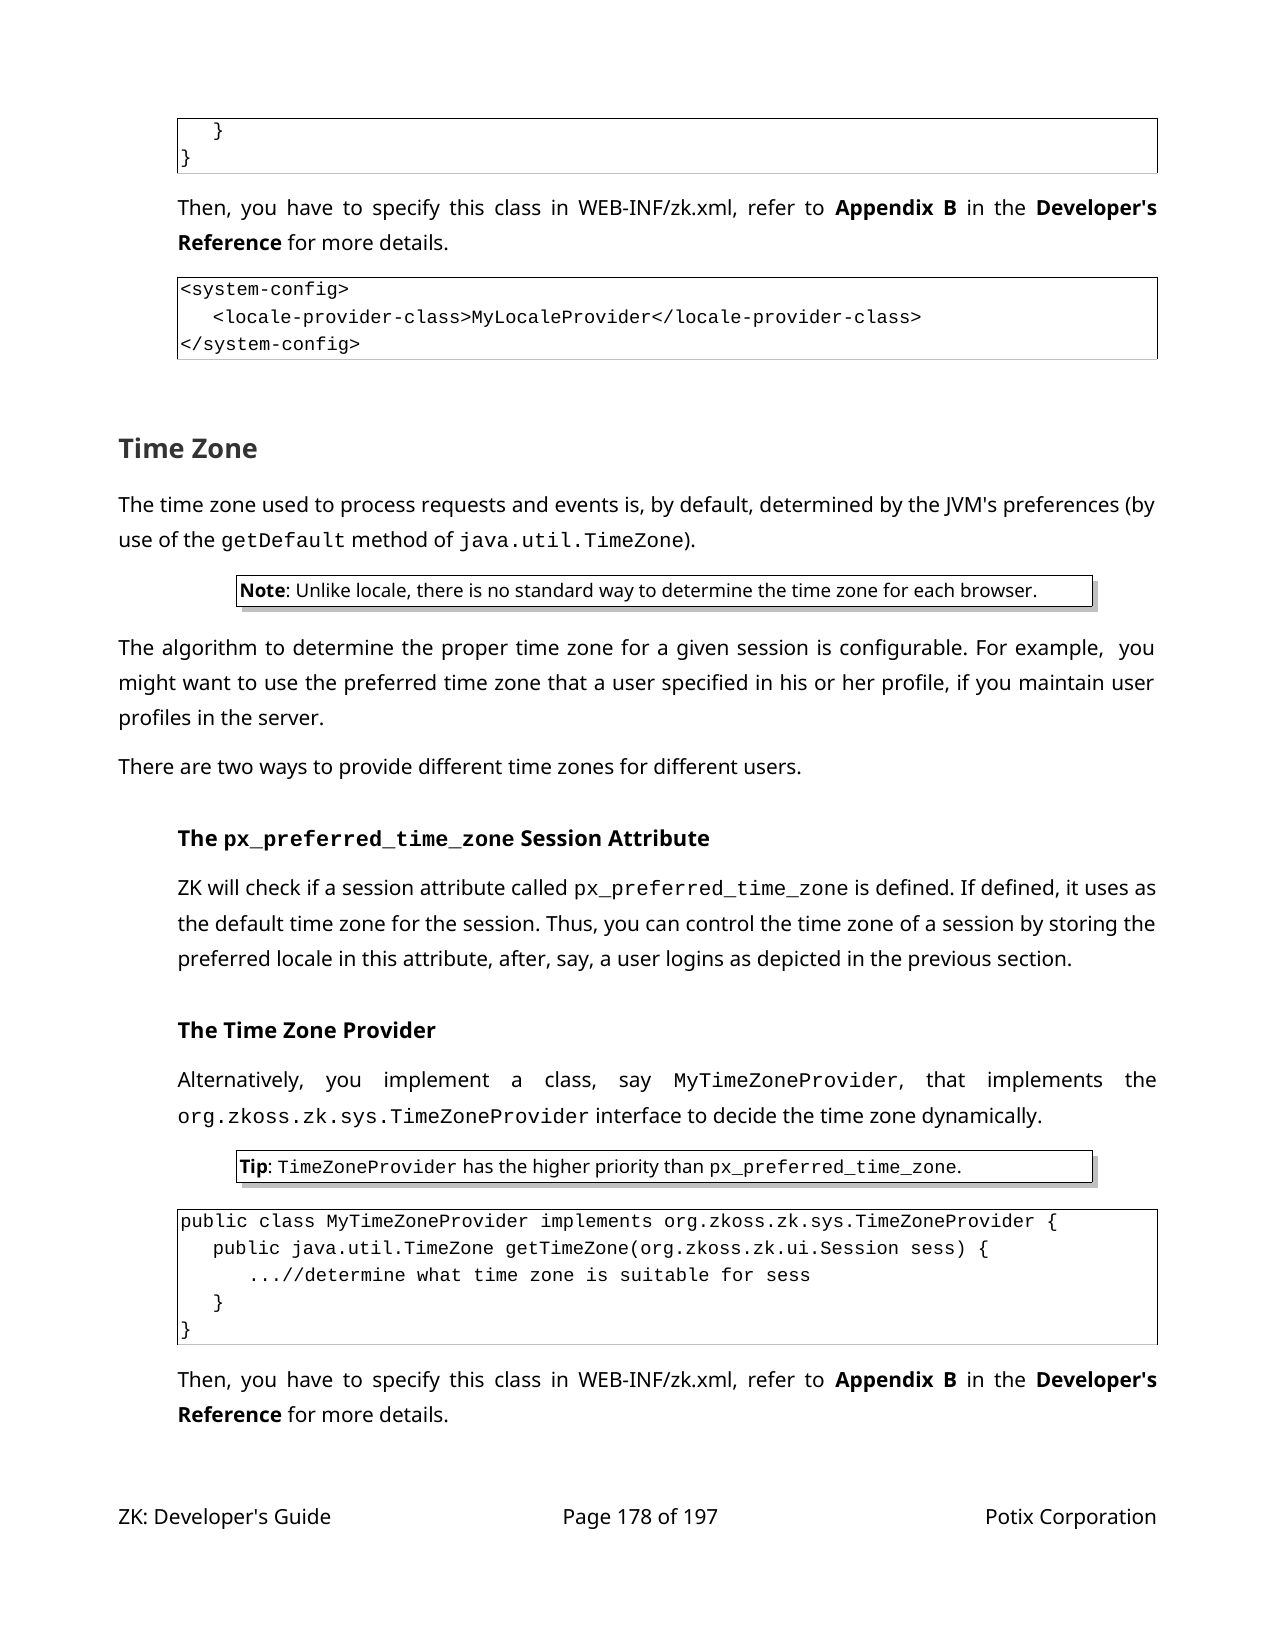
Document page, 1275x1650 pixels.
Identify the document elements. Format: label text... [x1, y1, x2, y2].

text ...//determine what time zone is suitable for sess [178, 1263, 1157, 1287]
text There are two ways to provide different time zones for different users. [118, 752, 1157, 780]
text Then, you have to specify this class in WEB-INF/zk.xml, refer to Appendix B in the Developer's Reference for more details. [177, 1365, 1157, 1429]
text ZK will check if a session attribute called px_preferred_time_zone is defined. If defined, it uses as the default time zone for the session. Thus, you can control the time zone of a session by storing the preferred locale in this attribute, after, say, a user logins as depicted in the previous section. [177, 873, 1157, 972]
text The algorithm to determine the proper time zone for a given session is configurable. For example, you might want to use the preferred time zone that a user specified in his or her profile, if you maintain user profiles in the server. [118, 633, 1157, 731]
text public class MyTimeZoneProvider implements org.zkoss.zk.sys.TimeZoneProvider { [178, 1210, 1157, 1233]
text </system-config> [178, 332, 1157, 359]
text <system-config> [178, 278, 1157, 302]
text } [178, 145, 1157, 173]
text <locale-provider-class>MyLocaleProvider</locale-provider-class> [178, 304, 1157, 329]
text } [178, 119, 1157, 142]
text Then, you have to specify this class in WEB-INF/zk.xml, refer to Appendix B in the Developer's Reference for more details. [177, 193, 1157, 257]
text Tip: TimeZoneProvider has the higher priority than px_preferred_time_zone. [237, 1151, 1092, 1182]
text Note: Unlike locale, there is no standard way to determine the time zone for each browser. [237, 576, 1092, 606]
text Alternatively, you implement a class, say MyTimeZoneProvider, that implements the org.zkoss.zk.sys.TimeZoneProvider interface to decide the time zone dynamically. [177, 1066, 1157, 1129]
text public java.util.TimeZone getTimeZone(org.zkoss.zk.ui.Session sess) { [178, 1236, 1157, 1260]
text The time zone used to process requests and events is, by default, determined by the JVM's preferences (by use of the getDefault method of java.util.TimeZone). [118, 490, 1157, 554]
subtitle The px_preferred_time_zone Session Attribute [177, 823, 1157, 853]
text } [178, 1290, 1157, 1314]
text } [178, 1317, 1157, 1344]
subtitle The Time Zone Provider [177, 1015, 1157, 1045]
subtitle Time Zone [118, 430, 1157, 467]
